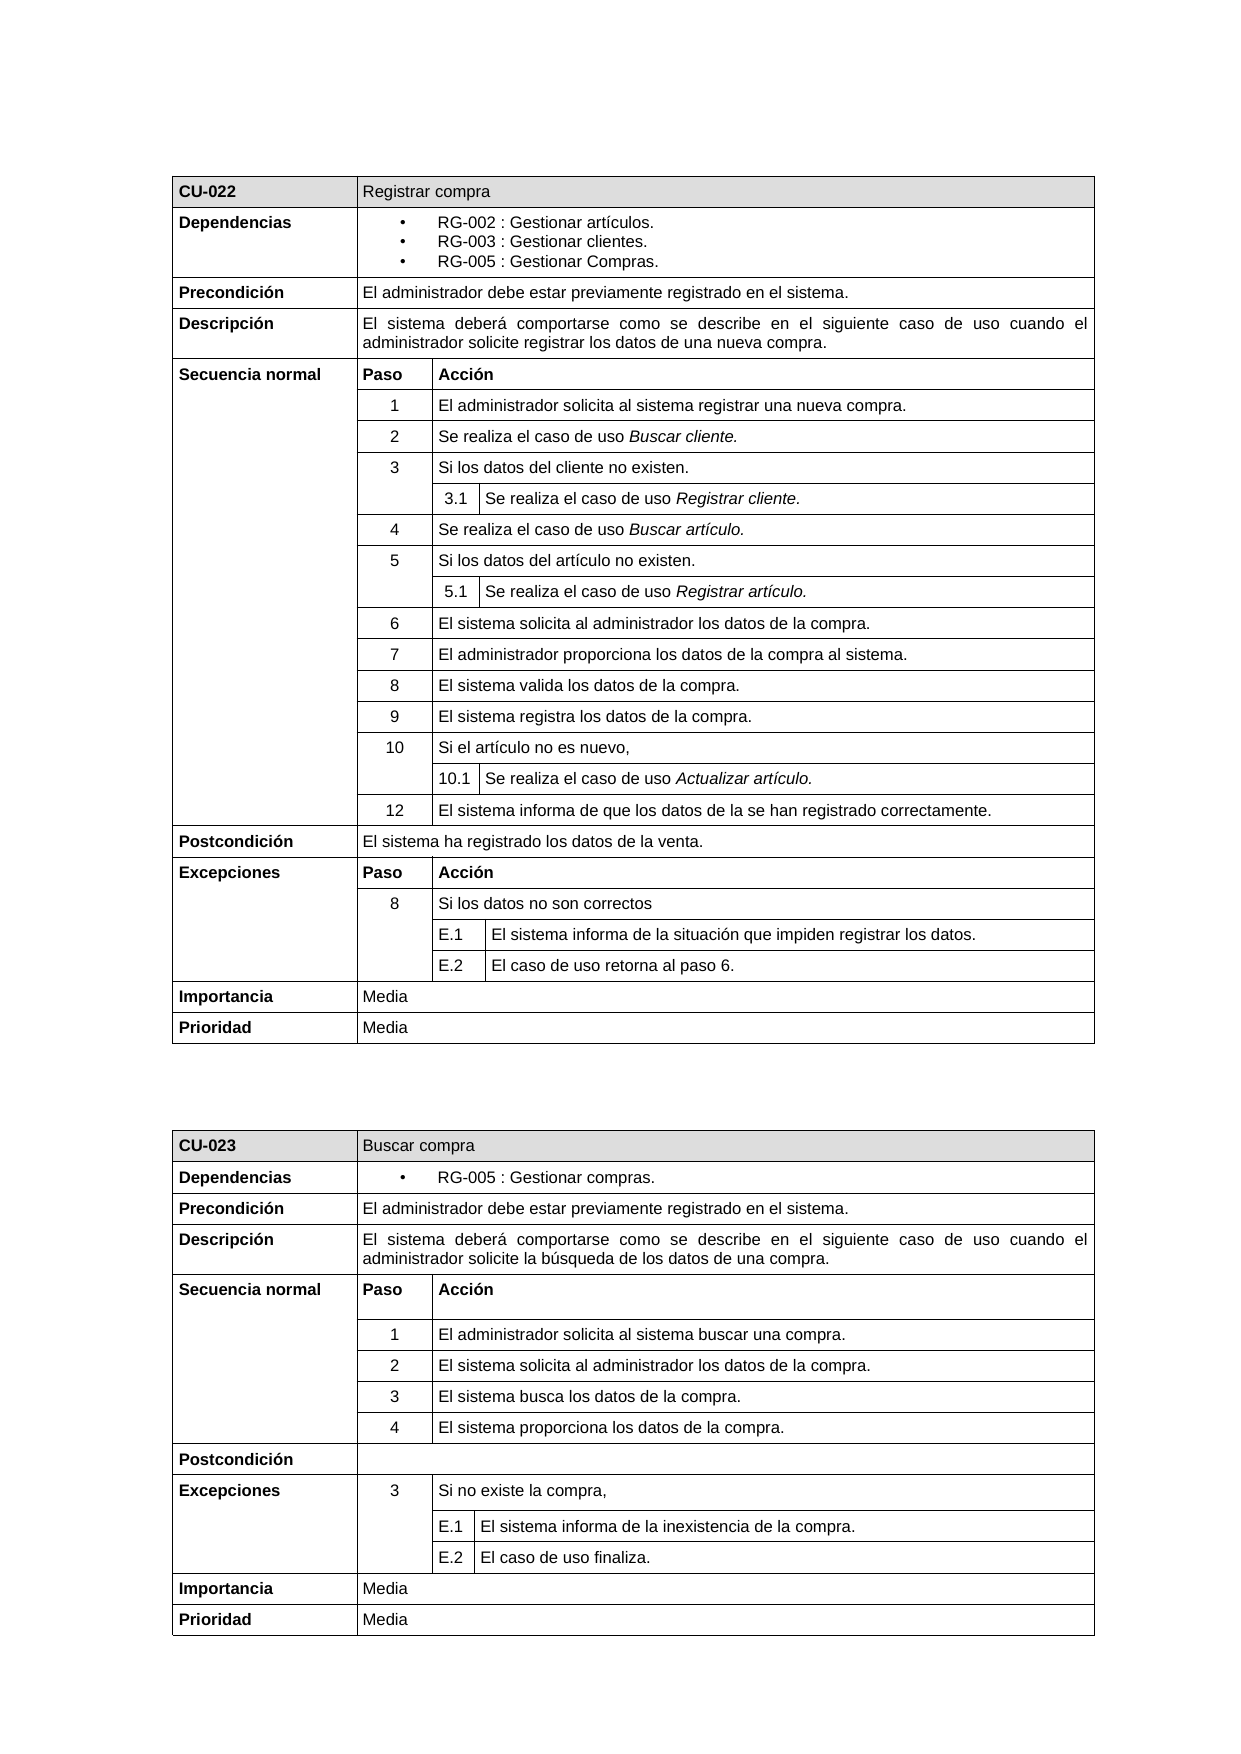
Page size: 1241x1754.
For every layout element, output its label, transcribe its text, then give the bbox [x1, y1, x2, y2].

table_cell El sistema deberá comportarse como se describe en el siguiente caso de uso cuando el administrador solicite registrar los datos de una nueva compra. [358, 309, 1094, 358]
table_cell 8 [358, 889, 432, 981]
table_header CU-023 [173, 1131, 357, 1161]
table_cell Si los datos del artículo no existen. [433, 546, 1094, 576]
table_cell Media [358, 1013, 1094, 1043]
table_cell 12 [358, 795, 432, 825]
table_cell Secuencia normal [173, 359, 357, 825]
table_cell Prioridad [173, 1605, 357, 1635]
table_cell El sistema informa de la situación que impiden registrar los datos. [486, 920, 1094, 950]
table_cell El sistema solicita al administrador los datos de la compra. [433, 1351, 1094, 1381]
table_cell Descripción [173, 1225, 357, 1274]
table_cell Acción [433, 359, 1094, 389]
table_header Buscar compra [358, 1131, 1094, 1161]
table_cell Paso [358, 359, 432, 389]
table_cell Precondición [173, 1194, 357, 1223]
table_cell El sistema proporciona los datos de la compra. [433, 1413, 1094, 1443]
table_cell Dependencias [173, 208, 357, 277]
table_cell 1 [358, 390, 432, 420]
table_cell Dependencias [173, 1162, 357, 1192]
table_cell El sistema solicita al administrador los datos de la compra. [433, 608, 1094, 638]
table_cell Descripción [173, 309, 357, 358]
table_cell RG-005 : Gestionar compras. [358, 1162, 1094, 1192]
table_header Registrar compra [358, 177, 1094, 207]
table_cell 8 [358, 671, 432, 701]
table_cell Se realiza el caso de uso Buscar cliente. [433, 421, 1094, 451]
table_cell Se realiza el caso de uso Registrar cliente. [480, 484, 1094, 514]
table_cell Media [358, 1605, 1094, 1635]
table_cell 2 [358, 421, 432, 451]
table_cell RG-002 : Gestionar artículos. RG-003 : Gestionar clientes. RG-005 : Gestionar Compras. [358, 208, 1094, 277]
table_cell Media [358, 1574, 1094, 1603]
table_cell El sistema valida los datos de la compra. [433, 671, 1094, 701]
table_cell 6 [358, 608, 432, 638]
table_header CU-022 [173, 177, 357, 207]
table_cell 4 [358, 1413, 432, 1443]
table_cell El sistema informa de que los datos de la se han registrado correctamente. [433, 795, 1094, 825]
table_cell El caso de uso finaliza. [475, 1542, 1094, 1572]
table_cell Postcondición [173, 826, 357, 856]
table_cell 4 [358, 515, 432, 545]
table_cell Acción [433, 858, 1094, 887]
table_cell Si los datos del cliente no existen. [433, 453, 1094, 483]
table_cell El caso de uso retorna al paso 6. [486, 951, 1094, 981]
table_cell 3 [358, 1475, 432, 1572]
table_cell Se realiza el caso de uso Buscar artículo. [433, 515, 1094, 545]
table_cell Media [358, 982, 1094, 1012]
table_cell Se realiza el caso de uso Actualizar artículo. [480, 764, 1094, 794]
table_cell Si los datos no son correctos [433, 889, 1094, 919]
table_cell Prioridad [173, 1013, 357, 1043]
table_cell Paso [358, 858, 432, 887]
table_cell 5 [358, 546, 432, 607]
table_cell Importancia [173, 982, 357, 1012]
table_cell El sistema informa de la inexistencia de la compra. [475, 1511, 1094, 1541]
table_cell 7 [358, 639, 432, 669]
table_cell El sistema busca los datos de la compra. [433, 1382, 1094, 1412]
table_cell Secuencia normal [173, 1275, 357, 1443]
table_cell E.1 [433, 920, 485, 950]
table_cell Importancia [173, 1574, 357, 1603]
table_cell [358, 1444, 1094, 1474]
table_cell 1 [358, 1320, 432, 1349]
table_cell 10 [358, 733, 432, 794]
table_cell El sistema deberá comportarse como se describe en el siguiente caso de uso cuando el administrador solicite la búsqueda de los datos de una compra. [358, 1225, 1094, 1274]
table_cell 10.1 [433, 764, 479, 794]
table_cell Se realiza el caso de uso Registrar artículo. [480, 577, 1094, 607]
table_cell Precondición [173, 278, 357, 308]
table_cell E.2 [433, 951, 485, 981]
table_cell Excepciones [173, 858, 357, 981]
table_cell El sistema ha registrado los datos de la venta. [358, 826, 1094, 856]
table_cell 9 [358, 702, 432, 732]
table_cell Si el artículo no es nuevo, [433, 733, 1094, 763]
table_cell El administrador debe estar previamente registrado en el sistema. [358, 1194, 1094, 1223]
table_cell El administrador proporciona los datos de la compra al sistema. [433, 639, 1094, 669]
table_cell Acción [433, 1275, 1094, 1318]
table_cell Postcondición [173, 1444, 357, 1474]
table_cell 2 [358, 1351, 432, 1381]
table_cell Excepciones [173, 1475, 357, 1572]
table_cell El administrador solicita al sistema buscar una compra. [433, 1320, 1094, 1349]
table_cell Paso [358, 1275, 432, 1318]
table_cell 5.1 [433, 577, 479, 607]
table_cell El sistema registra los datos de la compra. [433, 702, 1094, 732]
table_cell 3 [358, 1382, 432, 1412]
table_cell El administrador debe estar previamente registrado en el sistema. [358, 278, 1094, 308]
table_cell Si no existe la compra, [433, 1475, 1094, 1510]
table_cell 3 [358, 453, 432, 514]
table_cell El administrador solicita al sistema registrar una nueva compra. [433, 390, 1094, 420]
table_cell E.1 [433, 1511, 474, 1541]
table_cell 3.1 [433, 484, 479, 514]
table_cell E.2 [433, 1542, 474, 1572]
